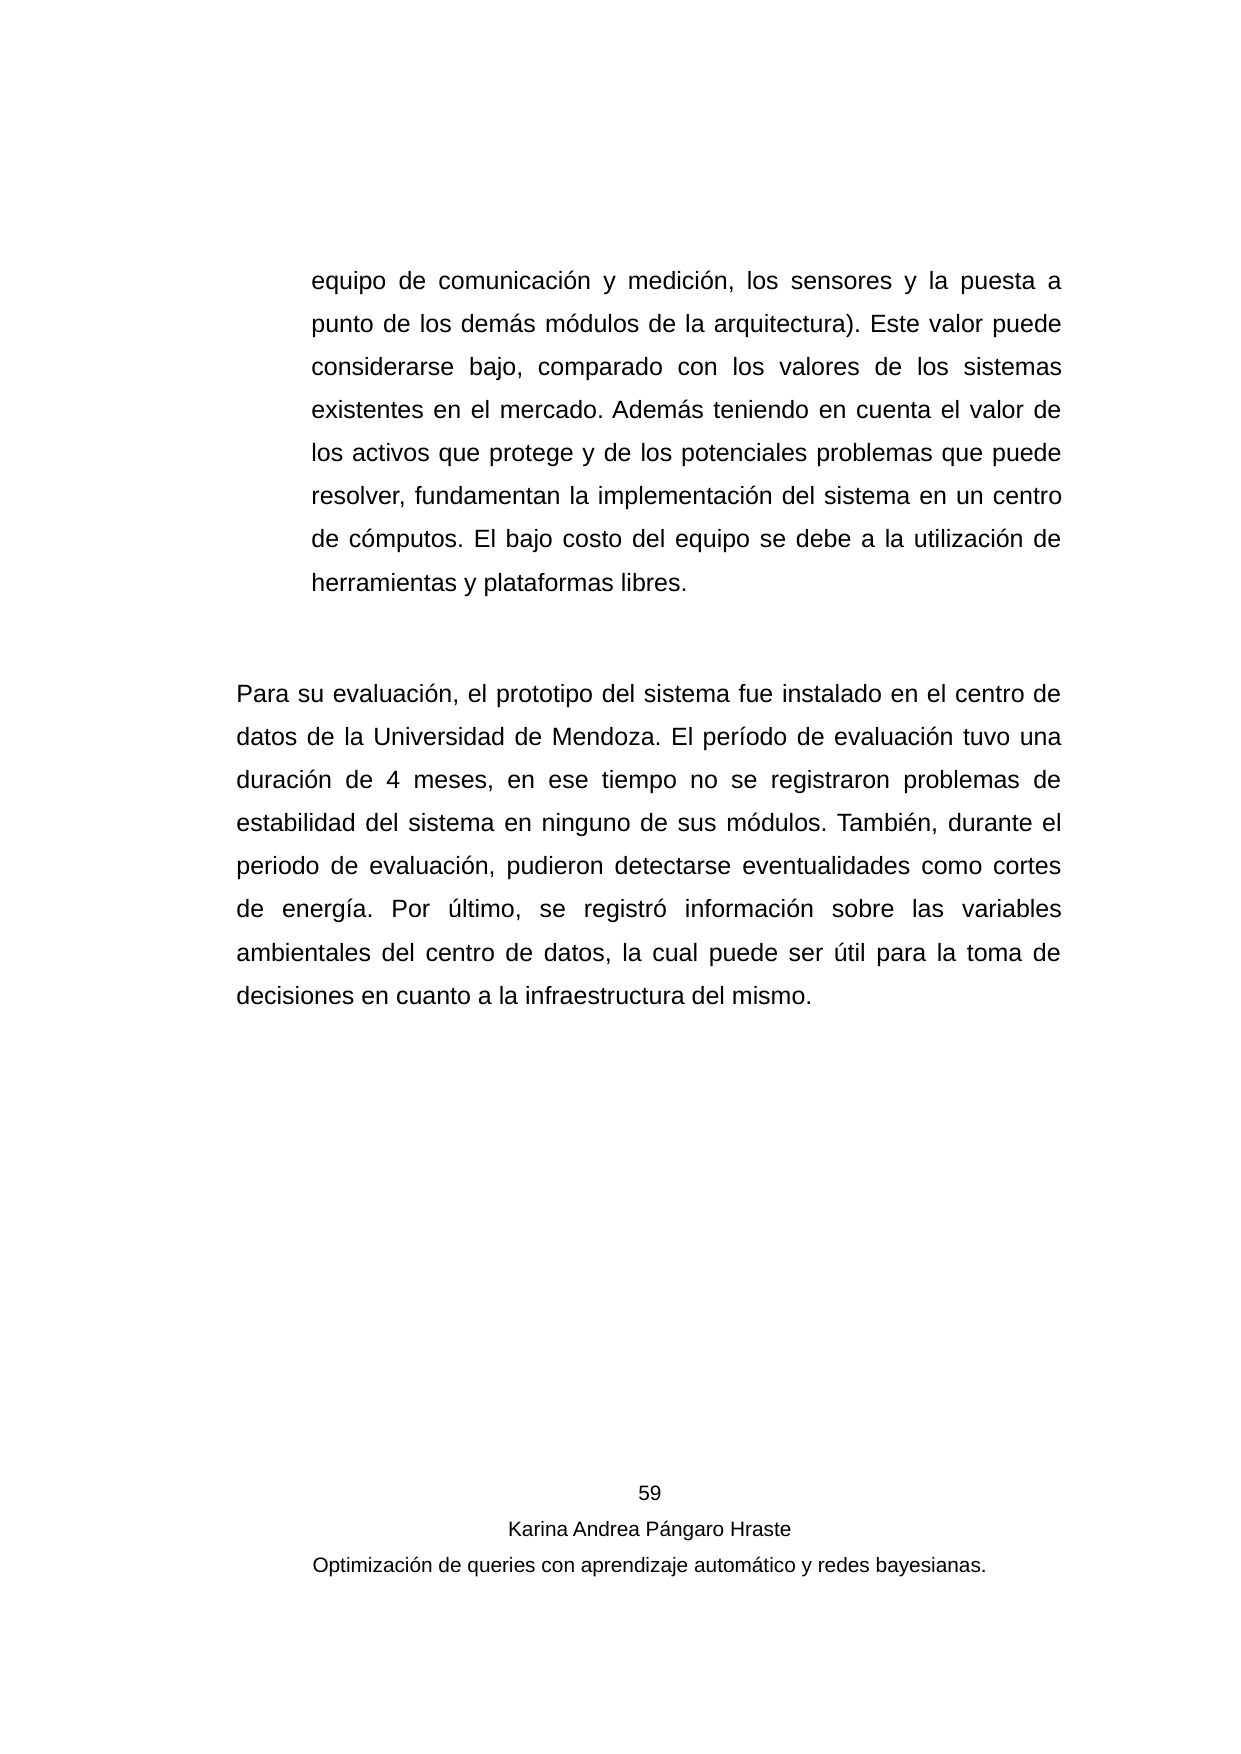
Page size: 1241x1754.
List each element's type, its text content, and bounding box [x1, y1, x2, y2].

text Para su evaluación, el prototipo del sistema fue instalado en el centro de datos de la Universidad de Mendoza. El período de evaluación tuvo una duración de 4 meses, en ese tiempo no se registraron problemas de estabilidad del sistema en ninguno de sus módulos. También, durante el periodo de evaluación, pudieron detectarse eventualidades como cortes de energía. Por último, se registró información sobre las variables ambientales del centro de datos, la cual puede ser útil para la toma de decisiones en cuanto a la infraestructura del mismo. [236, 679, 1063, 1009]
list equipo de comunicación y medición, los sensores y la puesta a punto de los demás módulos de la arquitectura). Este valor puede considerarse bajo, comparado con los valores de los sistemas existentes en el mercado. Además teniendo en cuenta el valor de los activos que protege y de los potenciales problemas que puede resolver, fundamentan la implementación del sistema en un centro de cómputos. El bajo costo del equipo se debe a la utilización de herramientas y plataformas libres. [274, 266, 1063, 596]
